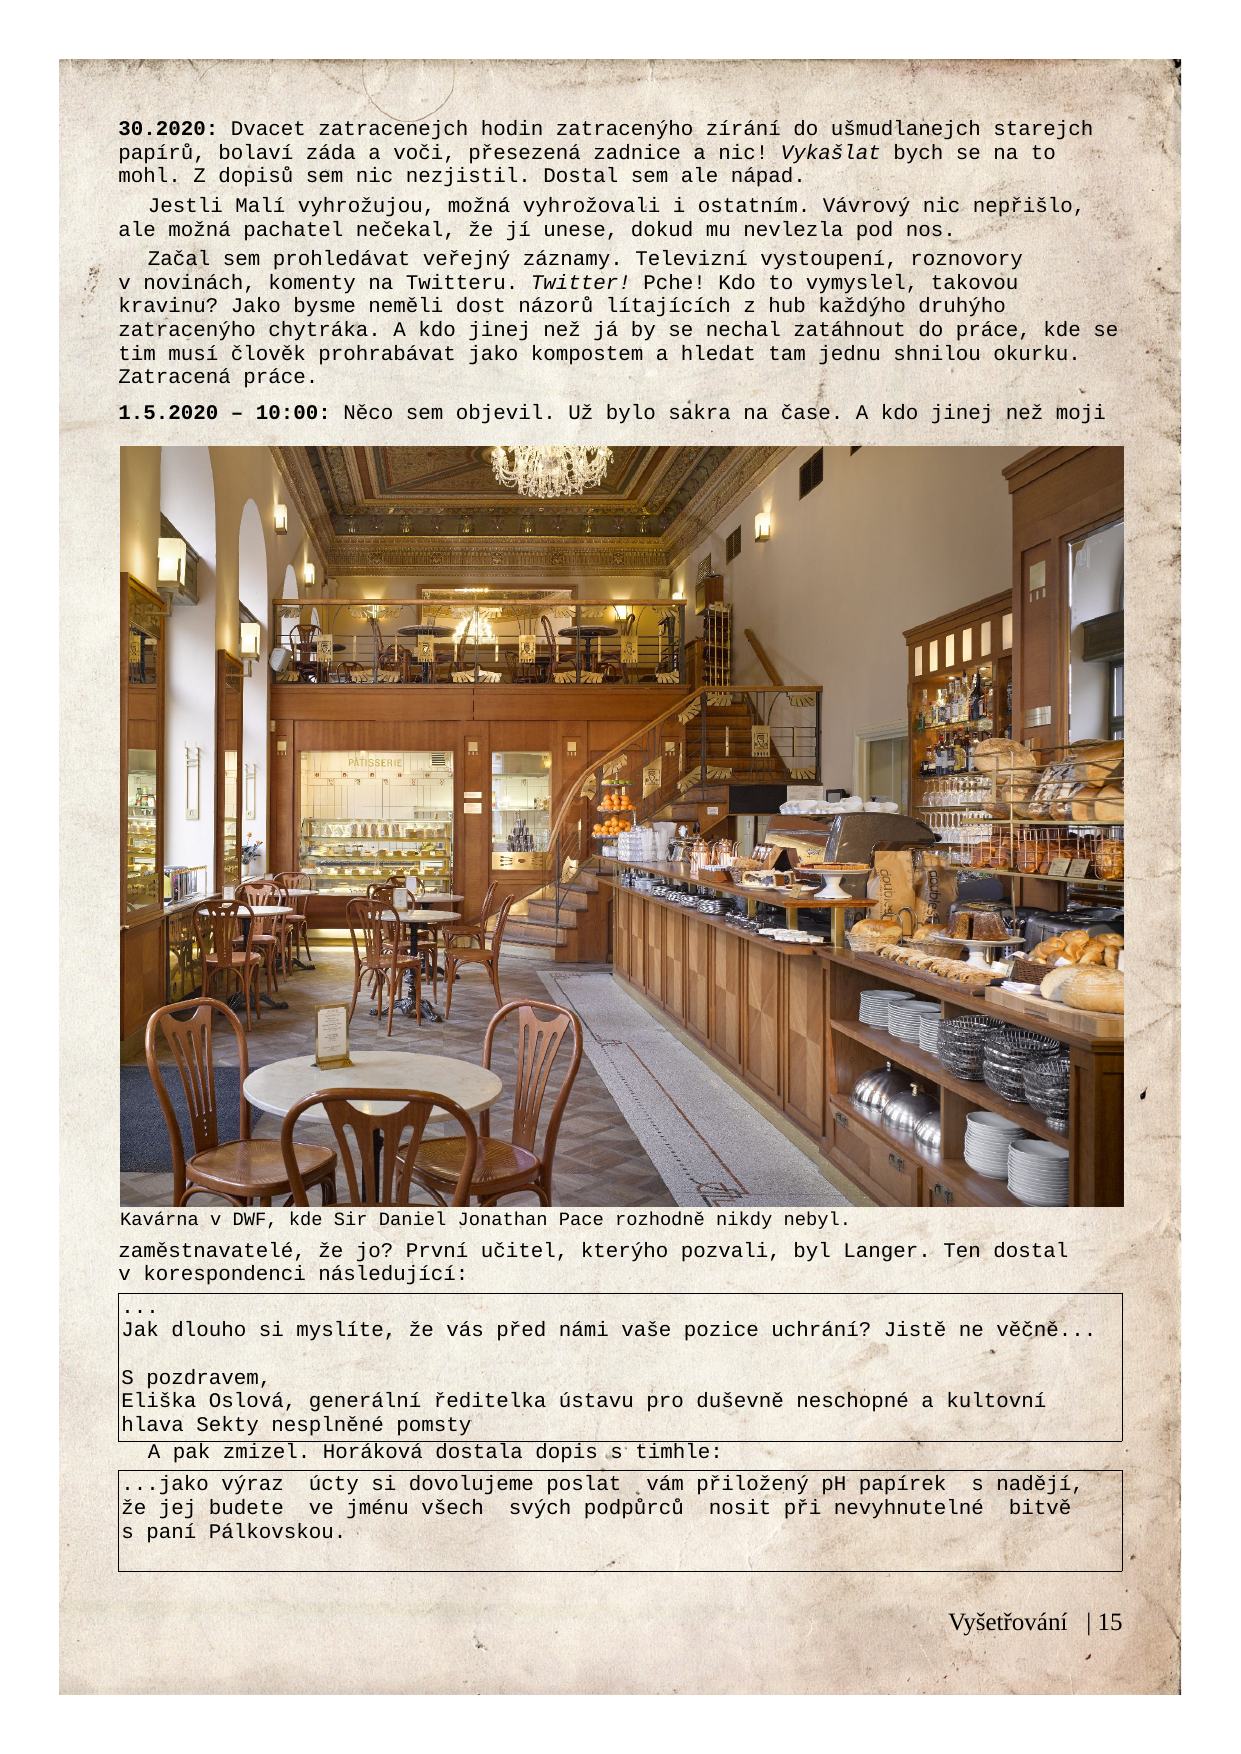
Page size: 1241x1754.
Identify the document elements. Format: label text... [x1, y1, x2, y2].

text Eliška Oslová, generální ředitelka ústavu pro duševně neschopné a kultovní hlava Sekty nesplněné pomsty [119, 1387, 1122, 1441]
text S pozdravem, [119, 1364, 1122, 1387]
text 1.5.2020 – 10:00: Něco sem objevil. Už bylo sakra na čase. A kdo jinej než moji zaměstnavatelé, že jo? První učitel, kterýho pozvali, byl Langer. Ten dostal v korespondenci následující: [118, 402, 1122, 1287]
text ...jako výraz úcty si dovolujeme poslat vám přiložený pH papírek s nadějí, že jej budete ve jménu všech svých podpůrců nosit při nevyhnutelné bitvě s paní Pálkovskou. [119, 1471, 1122, 1541]
text Začal sem prohledávat veřejný záznamy. Televizní vystoupení, roznovory v novinách, komenty na Twitteru. Twitter! Pche! Kdo to vymyslel, takovou kravinu? Jako bysme neměli dost názorů lítajících z hub každýho druhýho zatracenýho chytráka. A kdo jinej než já by se nechal zatáhnout do práce, kde se tim musí člověk prohrabávat jako kompostem a hledat tam jednu shnilou okurku. Zatracená práce. [118, 248, 1122, 390]
text A pak zmizel. Horáková dostala dopis s timhle: [118, 1442, 1122, 1464]
text Jak dlouho si myslíte, že vás před námi vaše pozice uchrání? Jistě ne věčně... [119, 1316, 1122, 1340]
text ... [119, 1294, 1122, 1316]
text Jestli Malí vyhrožujou, možná vyhrožovali i ostatním. Vávrový nic nepřišlo, ale možná pachatel nečekal, že jí unese, dokud mu nevlezla pod nos. [118, 195, 1122, 242]
picture [120, 446, 1124, 1153]
text 30.2020: Dvacet zatracenejch hodin zatracenýho zírání do ušmudlanejch starejch papírů, bolaví záda a voči, přesezená zadnice a nic! Vykašlat bych se na to mohl. Z dopisů sem nic nezjistil. Dostal sem ale nápad. [118, 118, 1122, 189]
